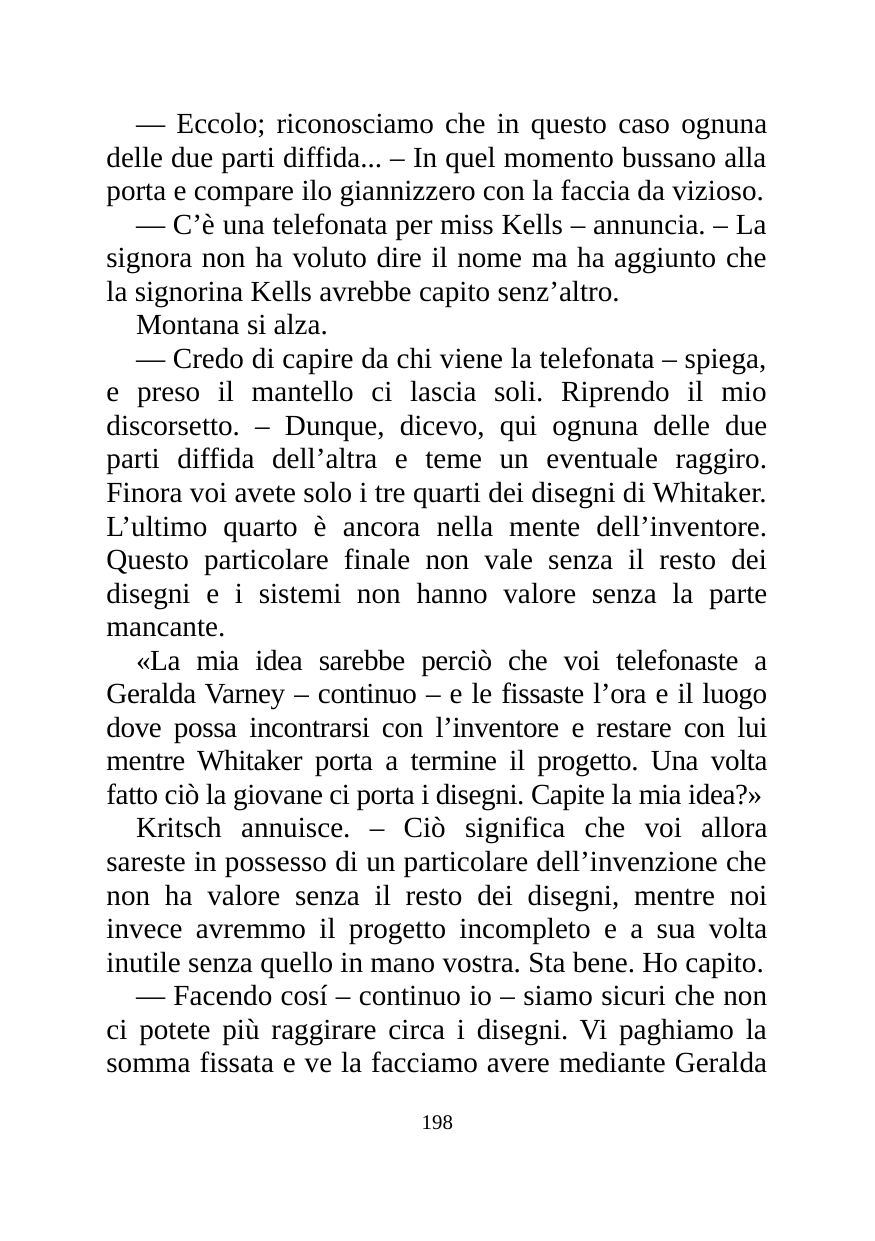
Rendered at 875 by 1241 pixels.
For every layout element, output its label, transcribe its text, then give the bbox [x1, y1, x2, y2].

text — Eccolo; riconosciamo che in questo caso ognuna delle due parti diffida... – In quel momento bussano alla porta e compare ilo giannizzero con la faccia da vizioso. [106, 106, 768, 207]
text — Facendo cosí – continuo io – siamo sicuri che non ci potete più raggirare circa i disegni. Vi paghiamo la somma fissata e ve la facciamo avere mediante Geralda [106, 978, 768, 1079]
text «La mia idea sarebbe perciò che voi telefonaste a Geralda Varney – continuo – e le fissaste l’ora e il luogo dove possa incontrarsi con l’inventore e restare con lui mentre Whitaker porta a termine il progetto. Una volta fatto ciò la giovane ci porta i disegni. Capite la mia idea?» [106, 643, 768, 811]
text — C’è una telefonata per miss Kells – annuncia. – La signora non ha voluto dire il nome ma ha aggiunto che la signorina Kells avrebbe capito senz’altro. [106, 207, 768, 307]
text Montana si alza. [106, 307, 768, 341]
text — Credo di capire da chi viene la telefonata – spiega, e preso il mantello ci lascia soli. Riprendo il mio discorsetto. – Dunque, dicevo, qui ognuna delle due parti diffida dell’altra e teme un eventuale raggiro. Finora voi avete solo i tre quarti dei disegni di Whitaker. L’ultimo quarto è ancora nella mente dell’inventore. Questo particolare finale non vale senza il resto dei disegni e i sistemi non hanno valore senza la parte mancante. [106, 341, 768, 643]
text Kritsch annuisce. – Ciò significa che voi allora sareste in possesso di un particolare dell’invenzione che non ha valore senza il resto dei disegni, mentre noi invece avremmo il progetto incompleto e a sua volta inutile senza quello in mano vostra. Sta bene. Ho capito. [106, 811, 768, 978]
